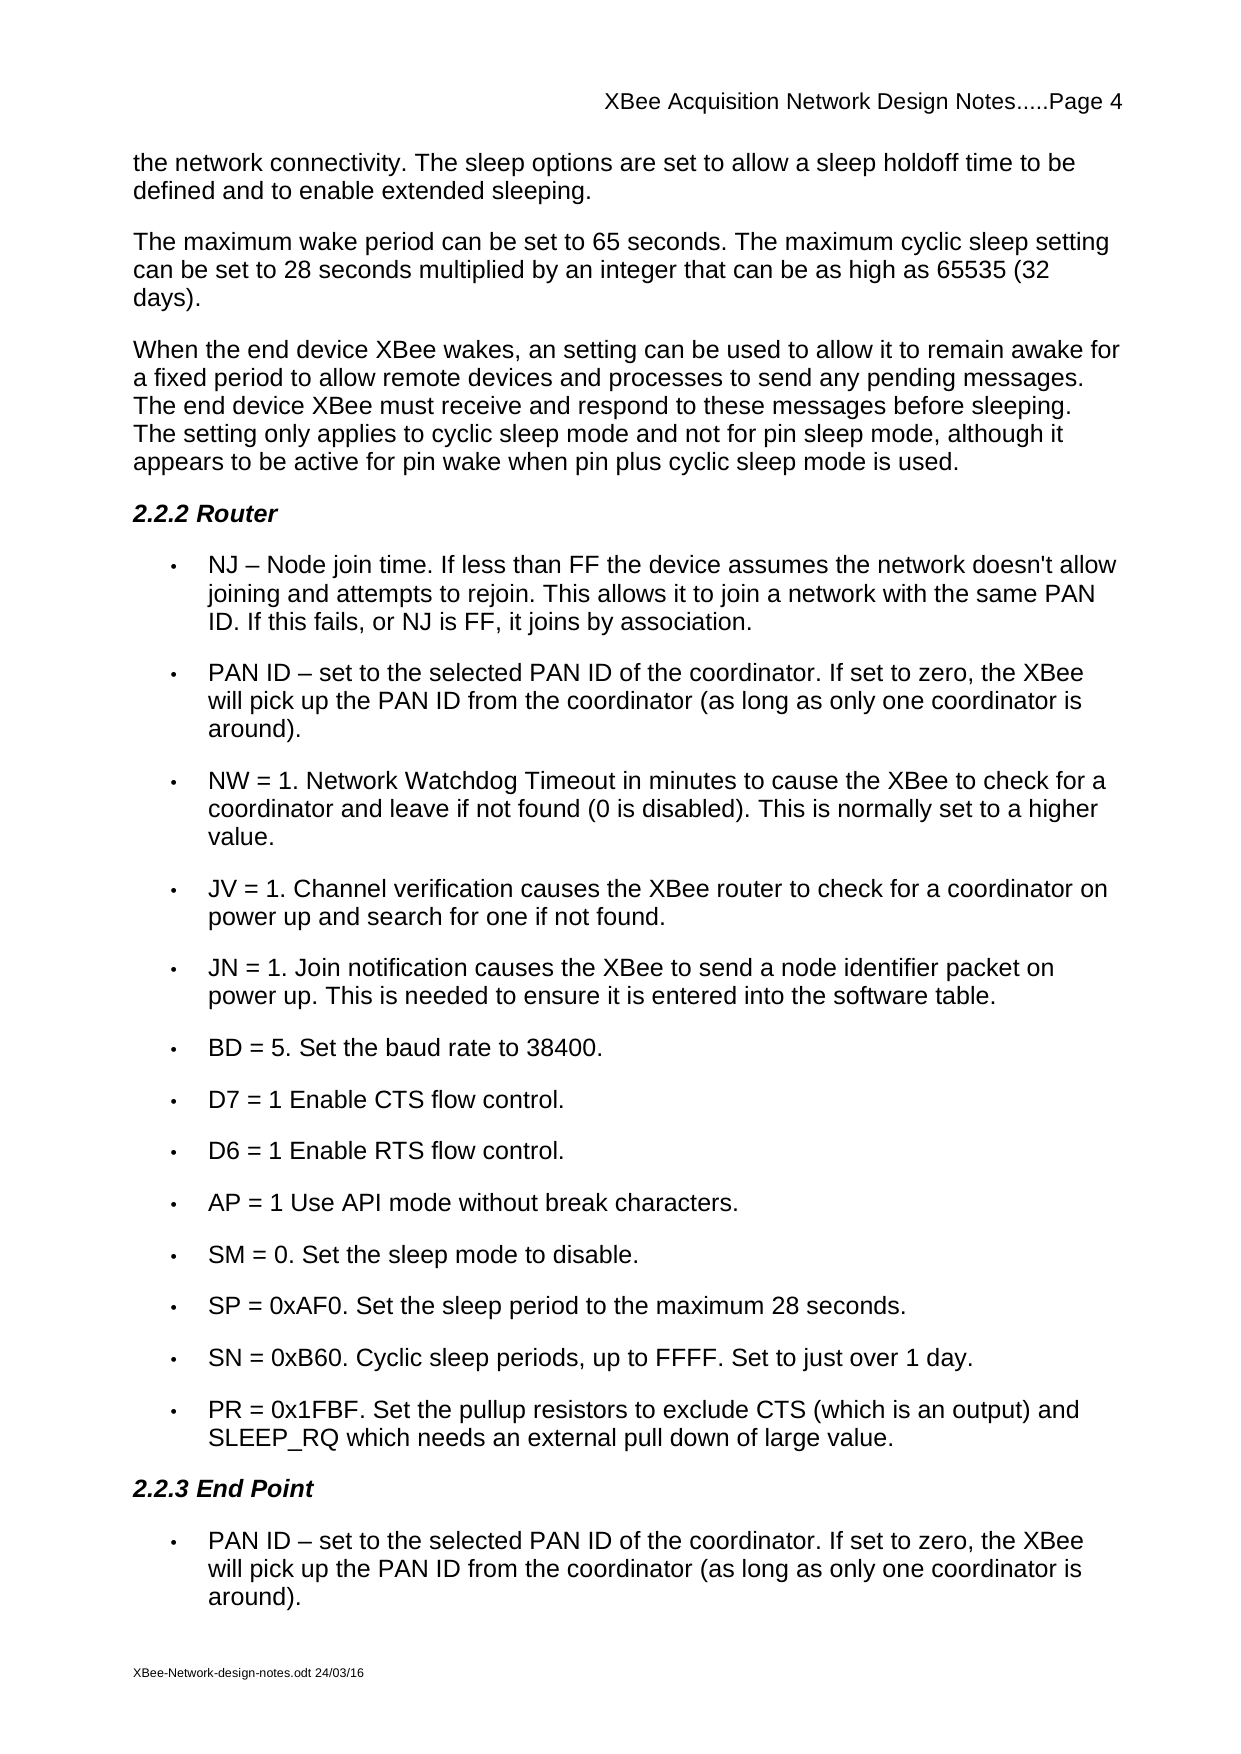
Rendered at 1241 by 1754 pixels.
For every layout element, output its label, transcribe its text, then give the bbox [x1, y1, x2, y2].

list D6 = 1 Enable RTS flow control. [170, 1137, 1123, 1165]
list SP = 0xAF0. Set the sleep period to the maximum 28 seconds. [170, 1292, 1123, 1320]
list NJ – Node join time. If less than FF the device assumes the network doesn't allow joining and attempts to rejoin. This allows it to join a network with the same PAN ID. If this fails, or NJ is FF, it joins by association. [170, 551, 1123, 636]
list PR = 0x1FBF. Set the pullup resistors to exclude CTS (which is an output) and SLEEP_RQ which needs an external pull down of large value. [170, 1396, 1123, 1452]
list AP = 1 Use API mode without break characters. [170, 1189, 1123, 1217]
list JN = 1. Join notification causes the XBee to send a node identifier packet on power up. This is needed to ensure it is entered into the software table. [170, 954, 1123, 1010]
list PAN ID – set to the selected PAN ID of the coordinator. If set to zero, the XBee will pick up the PAN ID from the coordinator (as long as only one coordinator is around). [170, 1527, 1123, 1611]
list SM = 0. Set the sleep mode to disable. [170, 1241, 1123, 1269]
list BD = 5. Set the baud rate to 38400. [170, 1034, 1123, 1062]
list JV = 1. Channel verification causes the XBee router to check for a coordinator on power up and search for one if not found. [170, 874, 1123, 931]
list PAN ID – set to the selected PAN ID of the coordinator. If set to zero, the XBee will pick up the PAN ID from the coordinator (as long as only one coordinator is around). [170, 659, 1123, 743]
subtitle End Point [133, 1475, 1123, 1503]
text The maximum wake period can be set to 65 seconds. The maximum cyclic sleep setting can be set to 28 seconds multiplied by an integer that can be as high as 65535 (32 days). [133, 228, 1123, 312]
list SN = 0xB60. Cyclic sleep periods, up to FFFF. Set to just over 1 day. [170, 1344, 1123, 1372]
text the network connectivity. The sleep options are set to allow a sleep holdoff time to be defined and to enable extended sleeping. [133, 149, 1123, 205]
subtitle Router [133, 500, 1123, 528]
text When the end device XBee wakes, an setting can be used to allow it to remain awake for a fixed period to allow remote devices and processes to send any pending messages. The end device XBee must receive and respond to these messages before sleeping. The setting only applies to cyclic sleep mode and not for pin sleep mode, although it appears to be active for pin wake when pin plus cyclic sleep mode is used. [133, 336, 1123, 476]
list NW = 1. Network Watchdog Timeout in minutes to cause the XBee to check for a coordinator and leave if not found (0 is disabled). This is normally set to a higher value. [170, 767, 1123, 851]
list D7 = 1 Enable CTS flow control. [170, 1086, 1123, 1114]
